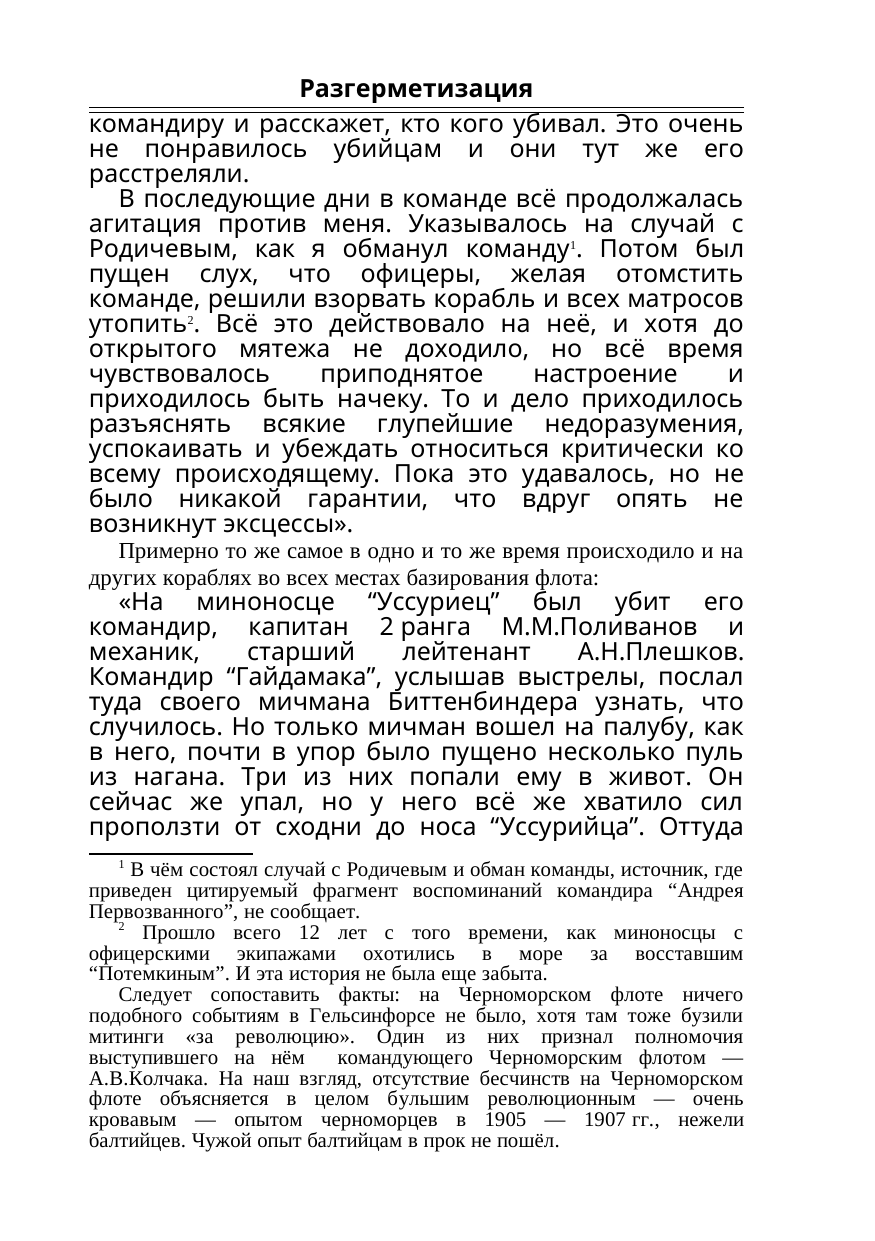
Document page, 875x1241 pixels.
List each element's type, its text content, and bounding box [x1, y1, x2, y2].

text «На миноносце “Уссуриец” был убит его командир, капитан 2 ранга М.М.Поливанов и механик, старший лейтенант А.Н.Пле­ш­ков. Командир “Гайдамака”, услышав выстрелы, послал туда своего мичмана Биттенбиндера узнать, что случилось. Но только мичман вошел на палубу, как в него, почти в упор было пущено несколько пуль из нагана. Три из них попали ему в живот. Он сейчас же упал, но у него всё же хватило сил проползти от сходни до носа “Уссурийца”. Оттуда [89, 590, 744, 840]
text Примерно то же самое в одно и то же время происходило и на других кораблях во всех местах базирования флота: [89, 537, 744, 590]
text Прошло всего 12 лет с того времени, как миноносцы с офицерскими экипажами охотились в море за восставшим “Потемкиным”. И эта история не была еще забыта. [89, 922, 744, 985]
text В последующие дни в команде всё продолжалась агитация против меня. Указывалось на случай с Родичевым, как я обманул команду. Потом был пущен слух, что офицеры, желая отомстить команде, решили взорвать корабль и всех матросов утопить. Всё это действовало на неё, и хотя до открытого мятежа не доходило, но всё время чувствовалось приподнятое настроение и приходилось быть начеку. То и дело приходилось разъяснять всякие глупейшие недоразумения, успокаивать и убеждать относиться критически ко всему происходящему. Пока это удавалось, но не было никакой гарантии, что вдруг опять не возникнут эксцессы». [89, 187, 744, 537]
text командиру и расскажет, кто кого убивал. Это очень не понравилось убийцам и они тут же его расстреляли. [89, 113, 744, 187]
text Следует сопоставить факты: на Черноморском флоте ничего подобного событиям в Гельсинфорсе не было, хотя там тоже бузили митинги «за революцию». Один из них признал полномочия выступившего на нём командующего Черноморским флотом — А.В.Колчака. На наш взгляд, отсутствие бесчинств на Черноморском флоте объясняется в целом бульшим революционным — очень кровавым — опытом черноморцев в 1905 — 1907 гг., нежели балтийцев. Чужой опыт балтийцам в прок не пошёл. [89, 985, 744, 1152]
text В чём состоял случай с Родичевым и обман команды, источник, где приведен цитируемый фрагмент воспоминаний командира “Андрея Первозванного”, не сообщает. [89, 860, 744, 922]
